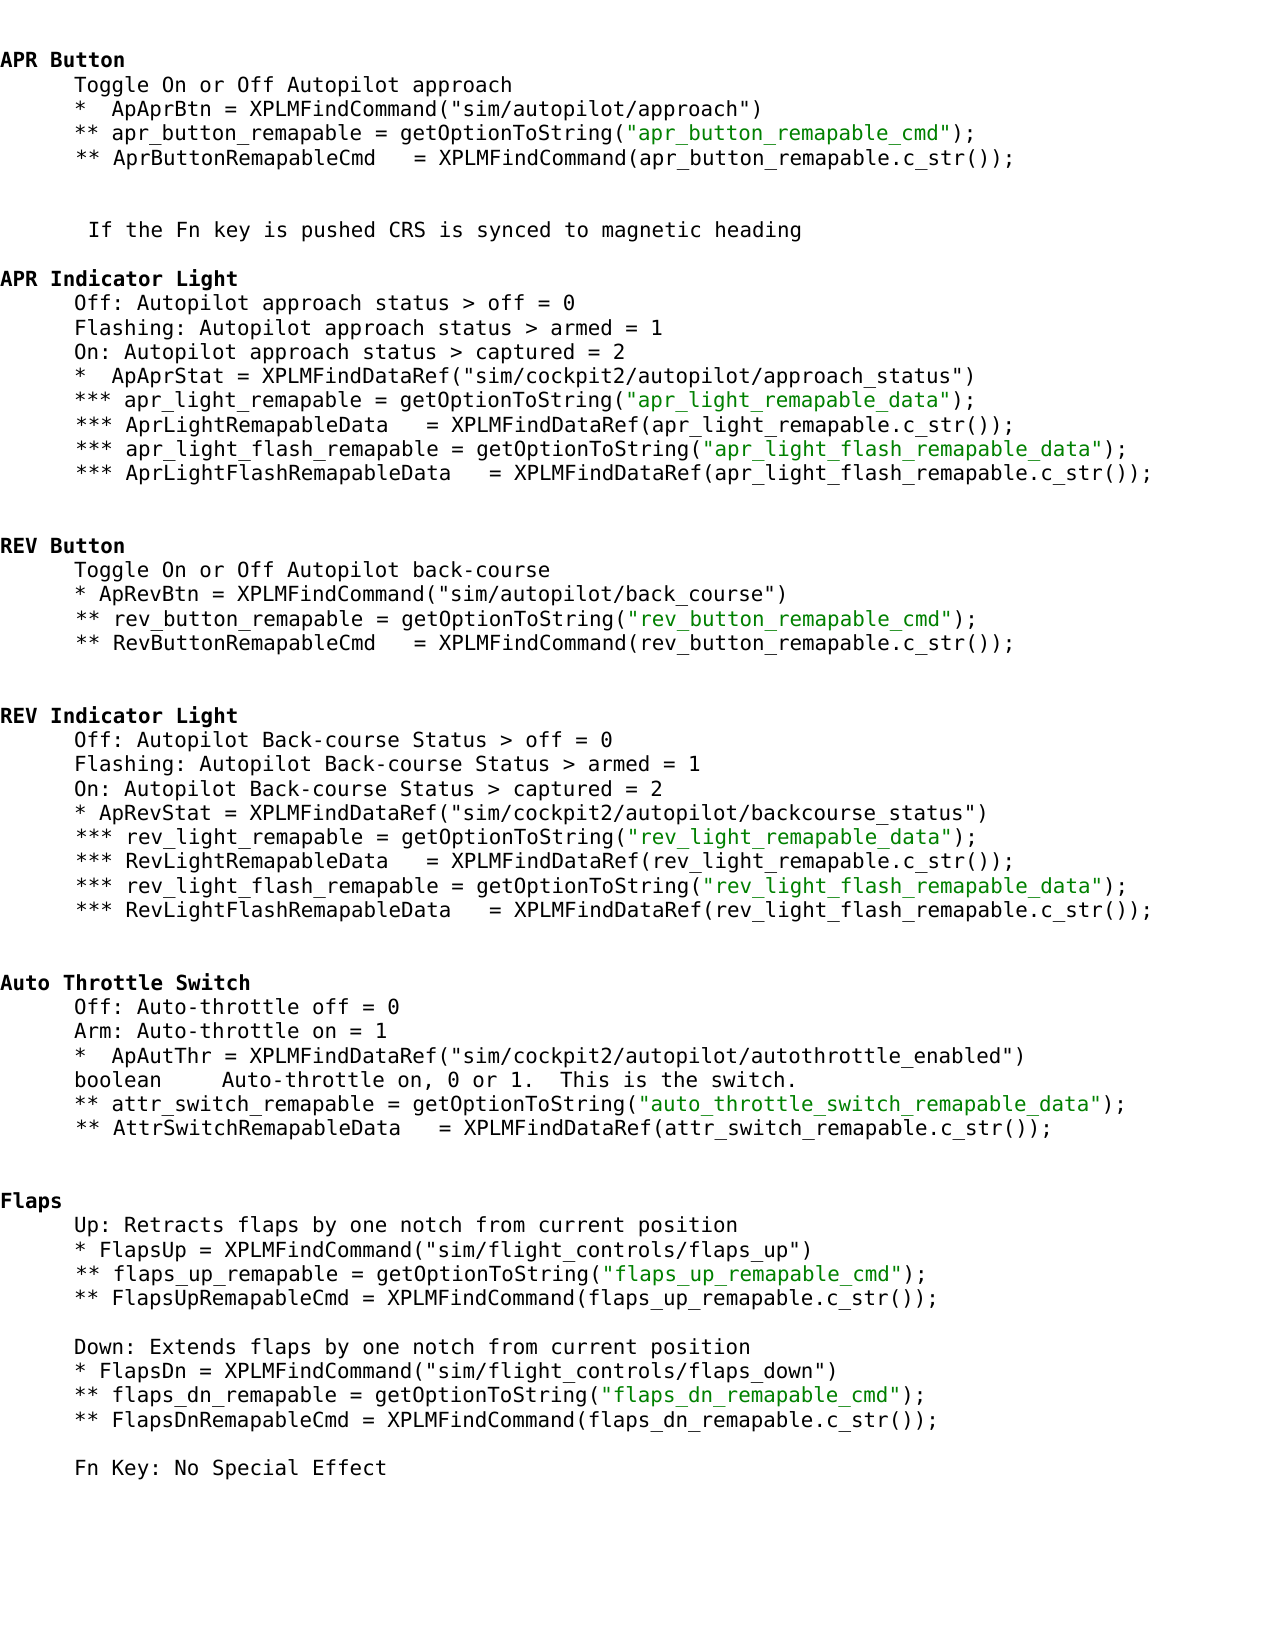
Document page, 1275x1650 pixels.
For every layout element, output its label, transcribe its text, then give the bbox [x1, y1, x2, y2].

text Auto Throttle Switch [0, 971, 1275, 995]
text Off: Autopilot approach status > off = 0 [0, 291, 1275, 316]
text *** AprLightRemapableData = XPLMFindDataRef(apr_light_remapable.c_str()); [0, 413, 1275, 437]
text On: Autopilot approach status > captured = 2 [0, 340, 1275, 364]
text *** AprLightFlashRemapableData = XPLMFindDataRef(apr_light_flash_remapable.c_str()); [0, 461, 1275, 485]
text * ApRevBtn = XPLMFindCommand("sim/autopilot/back_course") [0, 582, 1275, 607]
text If the Fn key is pushed CRS is synced to magnetic heading [0, 218, 1275, 243]
text *** rev_light_flash_remapable = getOptionToString("rev_light_flash_remapable_data"); [0, 874, 1275, 898]
text Fn Key: No Special Effect [0, 1456, 1275, 1481]
text ** FlapsUpRemapableCmd = XPLMFindCommand(flaps_up_remapable.c_str()); [0, 1286, 1275, 1311]
text Toggle On or Off Autopilot approach [0, 73, 1275, 97]
text ** flaps_up_remapable = getOptionToString("flaps_up_remapable_cmd"); [0, 1262, 1275, 1286]
text ** AprButtonRemapableCmd = XPLMFindCommand(apr_button_remapable.c_str()); [0, 146, 1275, 170]
text *** RevLightFlashRemapableData = XPLMFindDataRef(rev_light_flash_remapable.c_str()); [0, 898, 1275, 922]
text ** rev_button_remapable = getOptionToString("rev_button_remapable_cmd"); [0, 607, 1275, 631]
text *** rev_light_remapable = getOptionToString("rev_light_remapable_data"); [0, 825, 1275, 849]
text ** attr_switch_remapable = getOptionToString("auto_throttle_switch_remapable_data"); [0, 1092, 1275, 1116]
text * ApAutThr = XPLMFindDataRef("sim/cockpit2/autopilot/autothrottle_enabled") [0, 1044, 1275, 1068]
text *** RevLightRemapableData = XPLMFindDataRef(rev_light_remapable.c_str()); [0, 849, 1275, 874]
text * ApAprStat = XPLMFindDataRef("sim/cockpit2/autopilot/approach_status") [0, 364, 1275, 388]
text * FlapsUp = XPLMFindCommand("sim/flight_controls/flaps_up") [0, 1238, 1275, 1262]
text *** apr_light_flash_remapable = getOptionToString("apr_light_flash_remapable_data"); [0, 437, 1275, 461]
text boolean Auto-throttle on, 0 or 1. This is the switch. [0, 1068, 1275, 1092]
text ** apr_button_remapable = getOptionToString("apr_button_remapable_cmd"); [0, 121, 1275, 146]
text APR Indicator Light [0, 267, 1275, 291]
text ** RevButtonRemapableCmd = XPLMFindCommand(rev_button_remapable.c_str()); [0, 631, 1275, 655]
text REV Button [0, 534, 1275, 558]
text ** flaps_dn_remapable = getOptionToString("flaps_dn_remapable_cmd"); [0, 1383, 1275, 1408]
text Flashing: Autopilot approach status > armed = 1 [0, 316, 1275, 340]
text * FlapsDn = XPLMFindCommand("sim/flight_controls/flaps_down") [0, 1359, 1275, 1383]
text REV Indicator Light [0, 704, 1275, 728]
text Flaps [0, 1189, 1275, 1213]
text Up: Retracts flaps by one notch from current position [0, 1213, 1275, 1238]
text APR Button [0, 48, 1275, 73]
text Down: Extends flaps by one notch from current position [0, 1335, 1275, 1359]
text Off: Auto-throttle off = 0 [0, 995, 1275, 1019]
text Arm: Auto-throttle on = 1 [0, 1019, 1275, 1044]
text *** apr_light_remapable = getOptionToString("apr_light_remapable_data"); [0, 388, 1275, 413]
text Flashing: Autopilot Back-course Status > armed = 1 [0, 752, 1275, 777]
text * ApAprBtn = XPLMFindCommand("sim/autopilot/approach") [0, 97, 1275, 121]
text Off: Autopilot Back-course Status > off = 0 [0, 728, 1275, 752]
text ** AttrSwitchRemapableData = XPLMFindDataRef(attr_switch_remapable.c_str()); [0, 1116, 1275, 1141]
text On: Autopilot Back-course Status > captured = 2 [0, 777, 1275, 801]
text ** FlapsDnRemapableCmd = XPLMFindCommand(flaps_dn_remapable.c_str()); [0, 1408, 1275, 1432]
text * ApRevStat = XPLMFindDataRef("sim/cockpit2/autopilot/backcourse_status") [0, 801, 1275, 825]
text Toggle On or Off Autopilot back-course [0, 558, 1275, 582]
